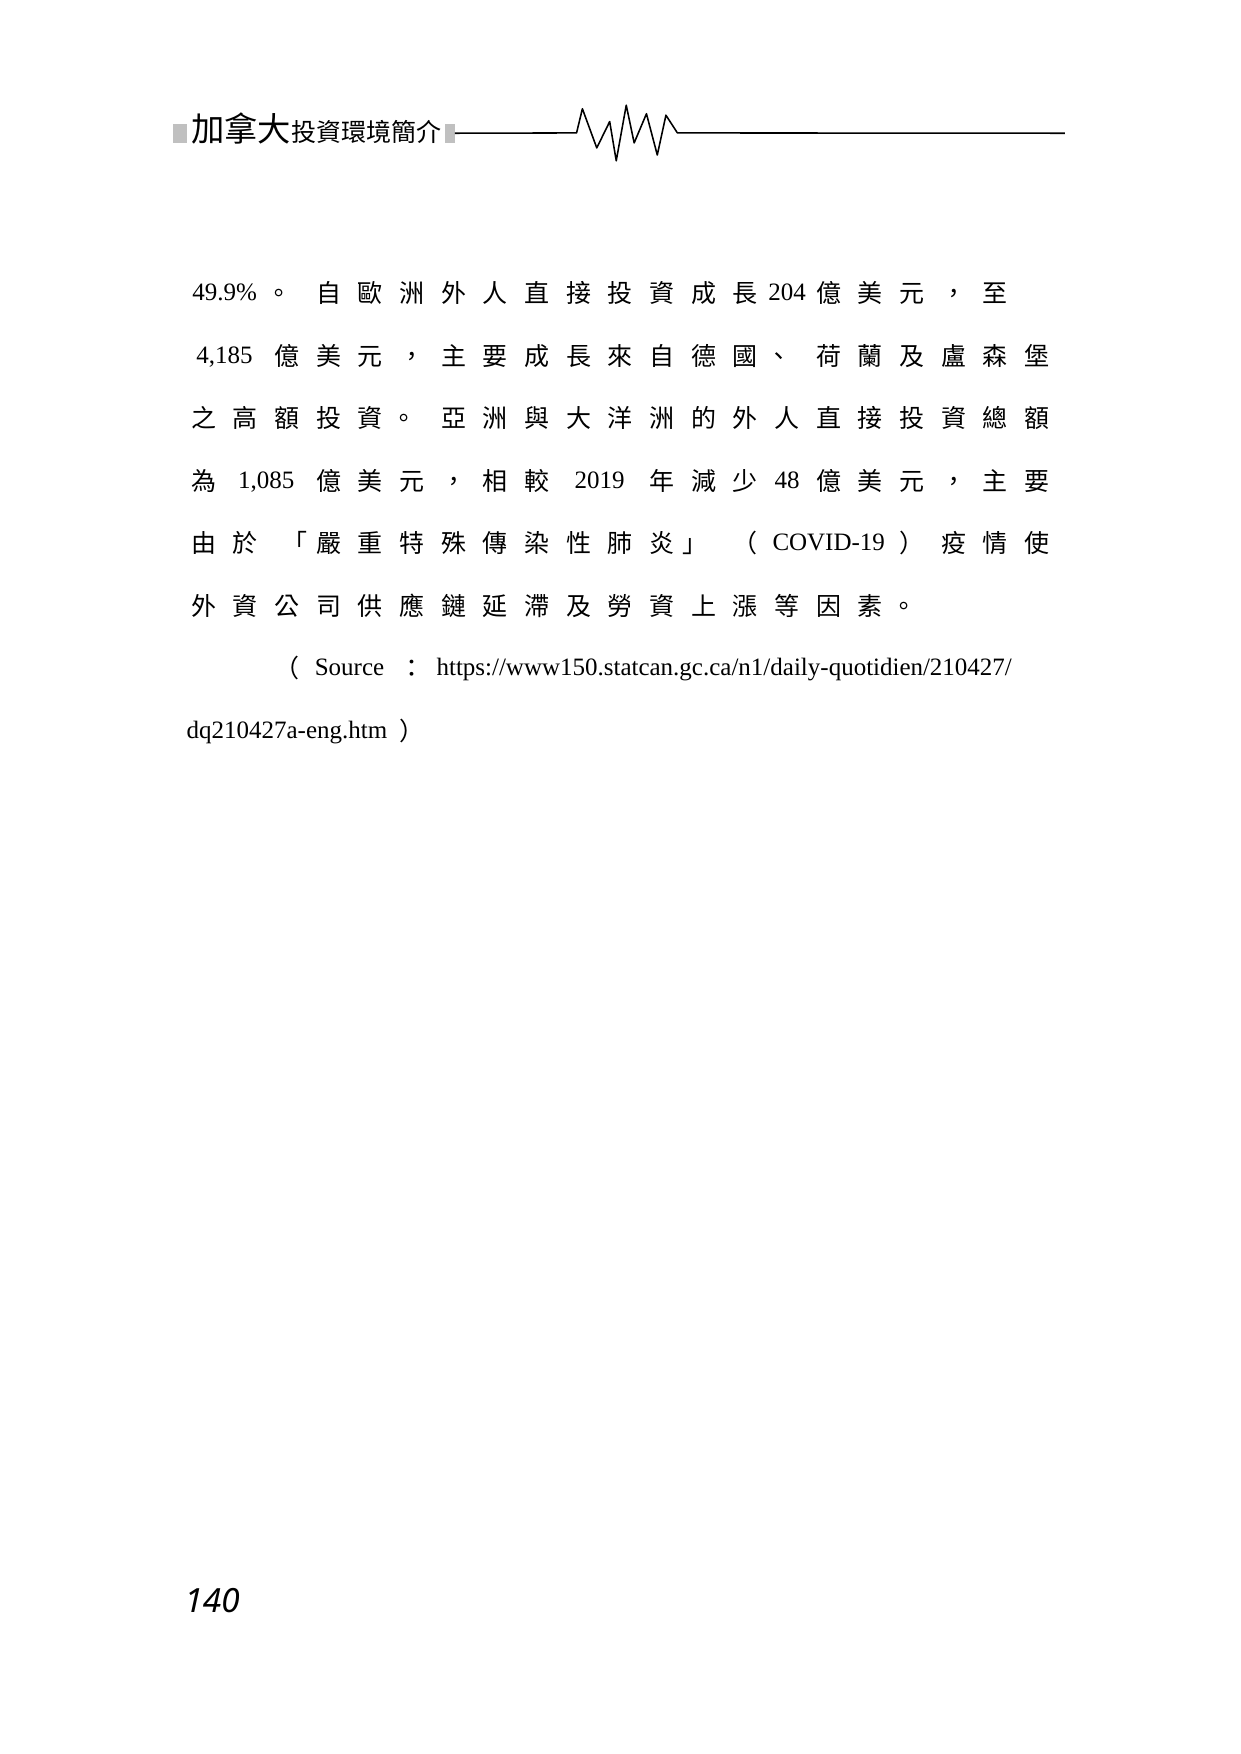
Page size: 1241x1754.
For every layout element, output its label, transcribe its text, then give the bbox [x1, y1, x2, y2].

text 49.9%。自歐洲外人直接投資成長204億美元，至4,185億美元，主要成長來自德國、荷蘭及盧森堡之高額投資。亞洲與大洋洲的外人直接投資總額為1,085億美元，相較2019年減少48億美元，主要由於「嚴重特殊傳染性肺炎」（COVID-19）疫情使外資公司供應鏈延滯及勞資上漲等因素。 [183, 250, 1058, 625]
text （Source：https://www150.statcan.gc.ca/n1/daily-quotidien/210427/dq210427a-eng.htm） [183, 625, 1058, 750]
